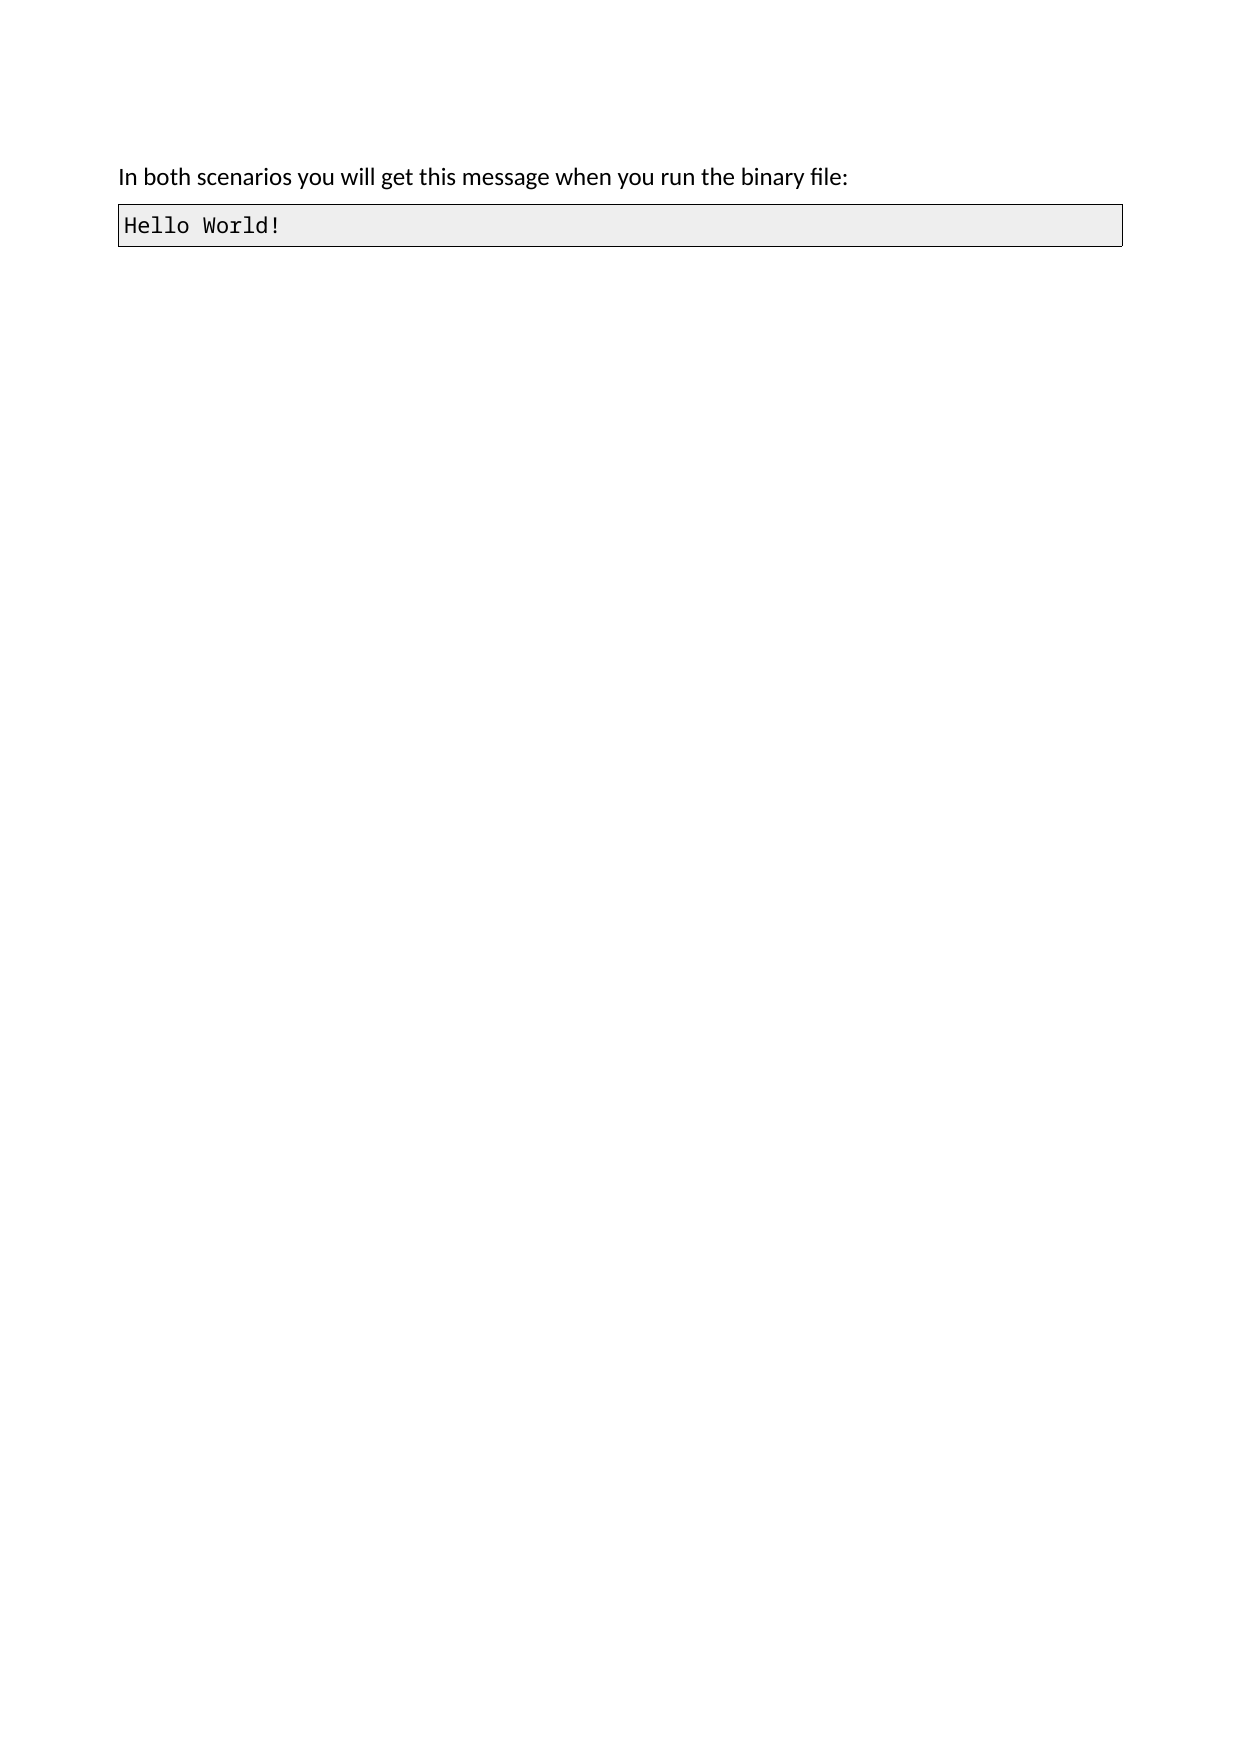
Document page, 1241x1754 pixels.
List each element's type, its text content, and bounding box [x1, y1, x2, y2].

table_header Hello World! [119, 205, 1122, 246]
text In both scenarios you will get this message when you run the binary file: [118, 161, 1122, 192]
